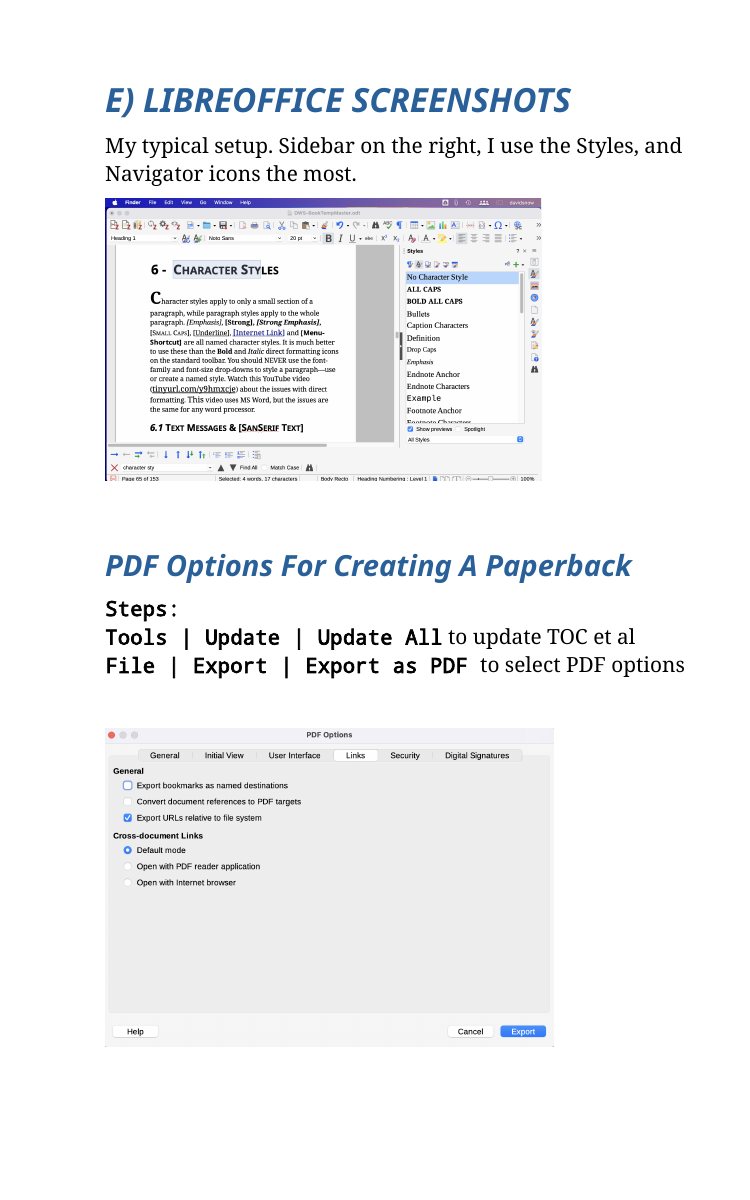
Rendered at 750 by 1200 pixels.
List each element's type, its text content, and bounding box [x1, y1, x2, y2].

text My typical setup. Sidebar on the right, I use the Styles, and Navigator icons the most. [105, 131, 697, 188]
text Steps: Tools | Update | Update All to update TOC et al File | Export | Export as PDF to select PDF options [105, 594, 697, 679]
picture [105, 728, 554, 1047]
subtitle PDF options for creating a paperback [105, 545, 697, 585]
subtitle E) LibreOffice Screenshots [105, 76, 697, 122]
picture [105, 198, 542, 481]
